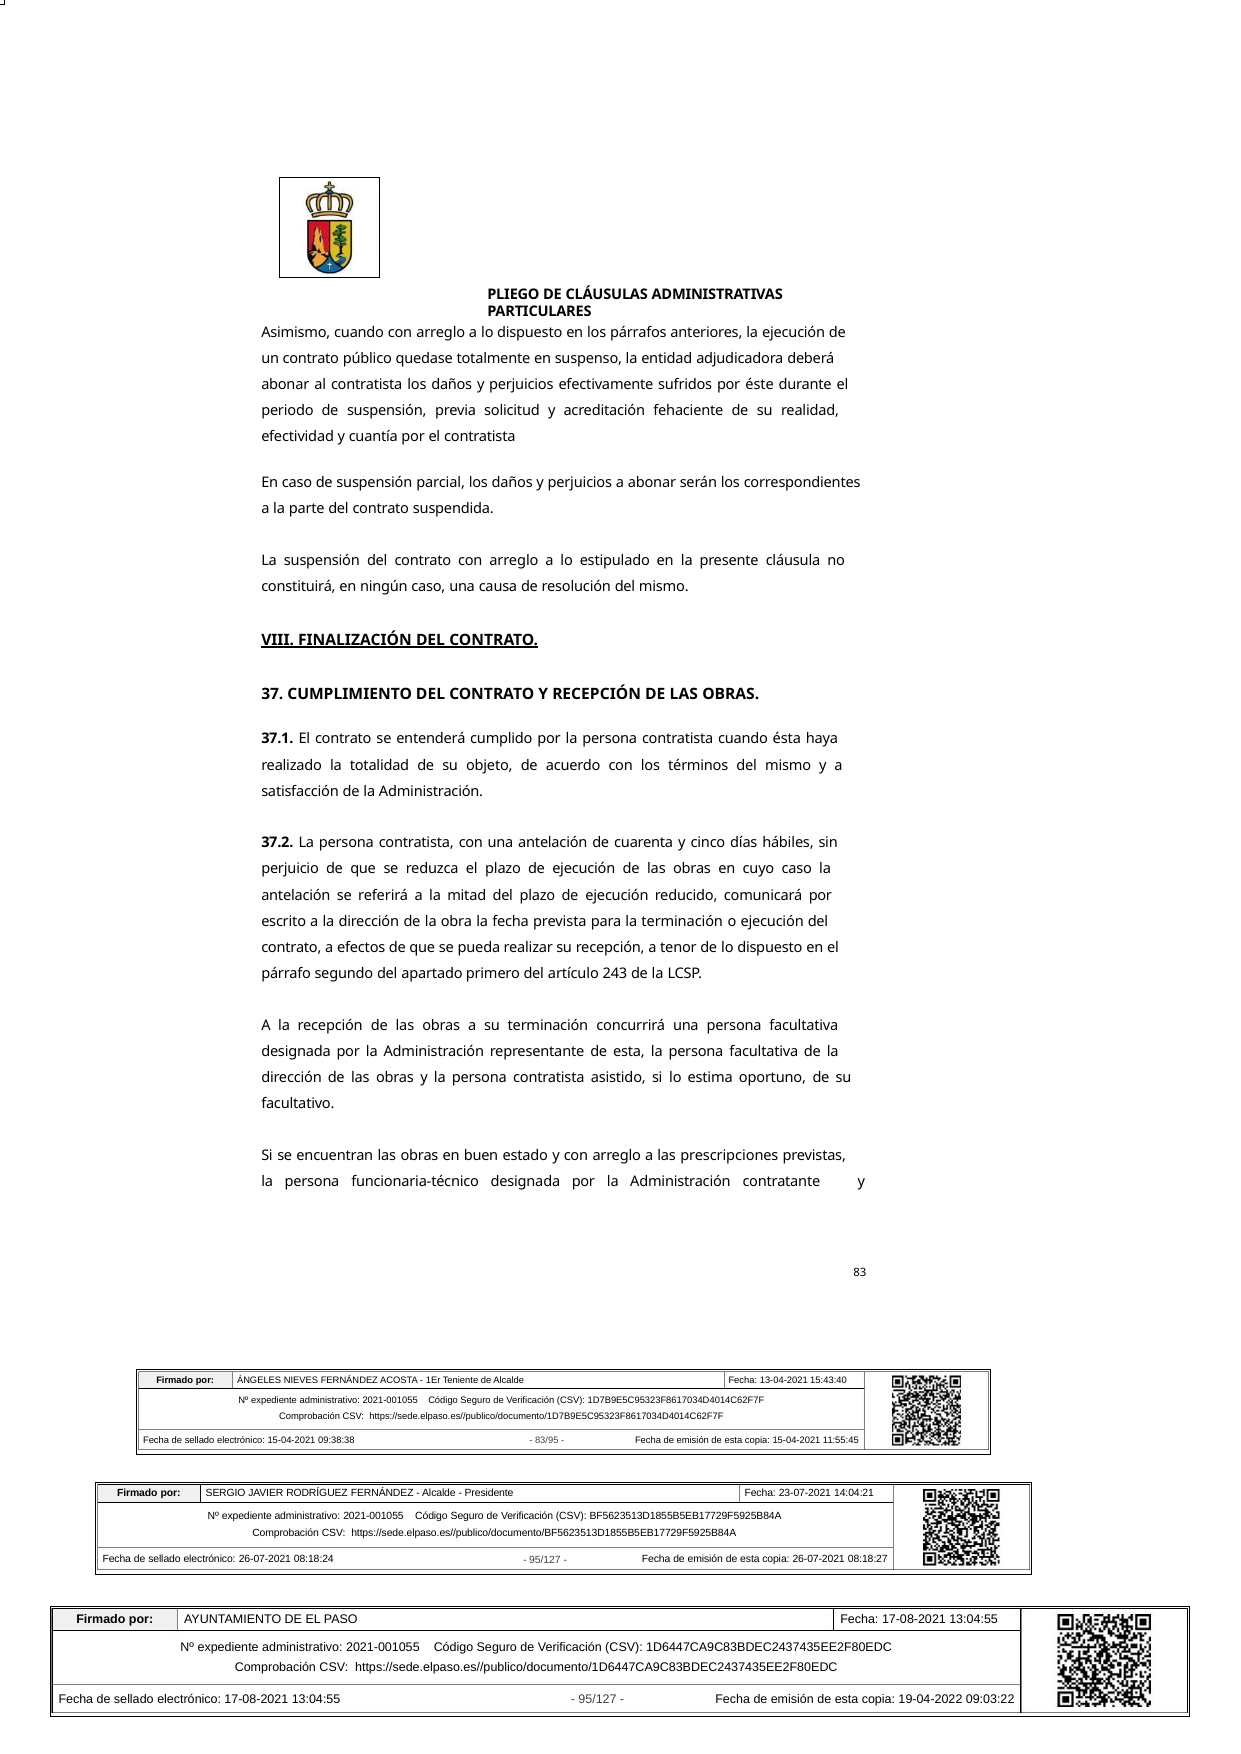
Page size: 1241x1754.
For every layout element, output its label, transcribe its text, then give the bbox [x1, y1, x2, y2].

text ÁNGELES NIEVES FERNÁNDEZ ACOSTA - 1Er Teniente de Alcalde [237, 1375, 552, 1385]
text a la parte del contrato suspendida. [261, 501, 890, 517]
text 3 [261, 730, 269, 747]
text Firmado por: [156, 1375, 228, 1385]
text La suspensión del contrato con arreglo a lo estipulado en la presente cláusula no [261, 552, 890, 569]
picture [280, 178, 379, 277]
text Firmado por: [76, 1612, 172, 1626]
text designada por la Administración representante de esta, la persona facultativa de la [261, 1043, 890, 1060]
text Nº expediente administrativo: 2021-001055 Código Seguro de Verificación (CSV): 1D6447CA9C83BDEC2437435EE2F80EDC [180, 1640, 918, 1654]
text Fecha: 17-08-2021 13:04:55 [840, 1612, 1021, 1626]
text AYUNTAMIENTO DE EL PASO [184, 1612, 386, 1626]
text perjuicio de que se reduzca el plazo de ejecución de las obras en cuyo caso la [261, 861, 890, 877]
text 3 [261, 684, 270, 703]
text - 95/127 - [523, 1554, 582, 1565]
text A la recepción de las obras a su terminación concurrirá una persona facultativa [261, 1017, 890, 1034]
text 7. CUMPLIMIENTO DEL CONTRATO Y RECEPCIÓN DE LAS OBRAS. [270, 684, 765, 703]
text escrito a la dirección de la obra la fecha prevista para la terminación o ejecución del [261, 913, 890, 930]
text Fecha de emisión de esta copia: 19-04-2022 09:03:22 [715, 1692, 1039, 1706]
text Comprobación CSV: https://sede.elpaso.es//publico/documento/1D7B9E5C95323F8617034D4014C62F7F [279, 1411, 788, 1421]
text antelación se referirá a la mitad del plazo de ejecución reducido, comunicará por [261, 887, 890, 903]
text realizado la totalidad de su objeto, de acuerdo con los términos del mismo y a [261, 756, 890, 773]
text Comprobación CSV: https://sede.elpaso.es//publico/documento/1D6447CA9C83BDEC2437435EE2F80EDC [234, 1661, 918, 1674]
text efectividad y cuantía por el contratista [261, 428, 890, 445]
text la persona funcionaria-técnico designada por la Administración contratante [261, 1173, 857, 1190]
text Fecha: 13-04-2021 15:43:40 [728, 1375, 864, 1385]
text facultativo. [261, 1095, 890, 1112]
text Fecha de sellado electrónico: 26-07-2021 08:18:24 [102, 1553, 359, 1565]
text párrafo segundo del apartado primero del artículo 243 de la LCSP. [261, 965, 890, 982]
text periodo de suspensión, previa solicitud y acreditación fehaciente de su realidad, [261, 402, 890, 419]
text Si se encuentran las obras en buen estado y con arreglo a las prescripciones previstas, [261, 1147, 890, 1164]
text abonar al contratista los daños y perjuicios efectivamente sufridos por éste durante el [261, 376, 890, 393]
text - 83/95 - [529, 1435, 578, 1446]
text Firmado por: [117, 1488, 196, 1499]
text 7.2. La persona contratista, con una antelación de cuarenta y cinco días hábiles, sin [269, 834, 891, 851]
text Fecha de sellado electrónico: 17-08-2021 13:04:55 [58, 1692, 365, 1706]
text dirección de las obras y la persona contratista asistido, si lo estima oportuno, de su [261, 1069, 890, 1086]
text 3 [261, 834, 269, 851]
text Asimismo, cuando con arreglo a lo dispuesto en los párrafos anteriores, la ejecución de [261, 324, 890, 341]
text Comprobación CSV: https://sede.elpaso.es//publico/documento/BF5623513D1855B5EB17729F5925B84A [252, 1527, 807, 1539]
text Fecha de emisión de esta copia: 15-04-2021 11:55:45 [635, 1435, 884, 1445]
text En caso de suspensión parcial, los daños y perjuicios a abonar serán los correspondientes [261, 474, 890, 491]
text y [857, 1173, 887, 1190]
text 7.1. El contrato se entenderá cumplido por la persona contratista cuando ésta haya [269, 730, 890, 747]
text Nº expediente administrativo: 2021-001055 Código Seguro de Verificación (CSV): 1D7B9E5C95323F8617034D4014C62F7F [238, 1396, 788, 1406]
text Nº expediente administrativo: 2021-001055 Código Seguro de Verificación (CSV): BF5623513D1855B5EB17729F5925B84A [207, 1510, 807, 1522]
text PLIEGO DE CLÁUSULAS ADMINISTRATIVAS PARTICULARES [487, 286, 890, 320]
text SERGIO JAVIER RODRÍGUEZ FERNÁNDEZ - Alcalde - Presidente [205, 1488, 540, 1499]
text satisfacción de la Administración. [261, 783, 890, 799]
text contrato, a efectos de que se pueda realizar su recepción, a tenor de lo dispuesto en el [261, 939, 890, 956]
text un contrato público quedase totalmente en suspenso, la entidad adjudicadora deberá [261, 350, 890, 367]
text VIII. FINALIZACIÓN DEL CONTRATO. [261, 630, 549, 649]
picture [96, 1483, 1031, 1574]
picture [137, 1370, 990, 1454]
text Fecha: 23-07-2021 14:04:21 [744, 1488, 893, 1499]
text constituirá, en ningún caso, una causa de resolución del mismo. [261, 578, 890, 595]
text - 95/127 - [571, 1693, 643, 1707]
text Fecha de emisión de esta copia: 26-07-2021 08:18:27 [642, 1553, 912, 1565]
text 83 [853, 1266, 883, 1279]
text Fecha de sellado electrónico: 15-04-2021 09:38:38 [143, 1435, 379, 1445]
picture [51, 1607, 1189, 1716]
